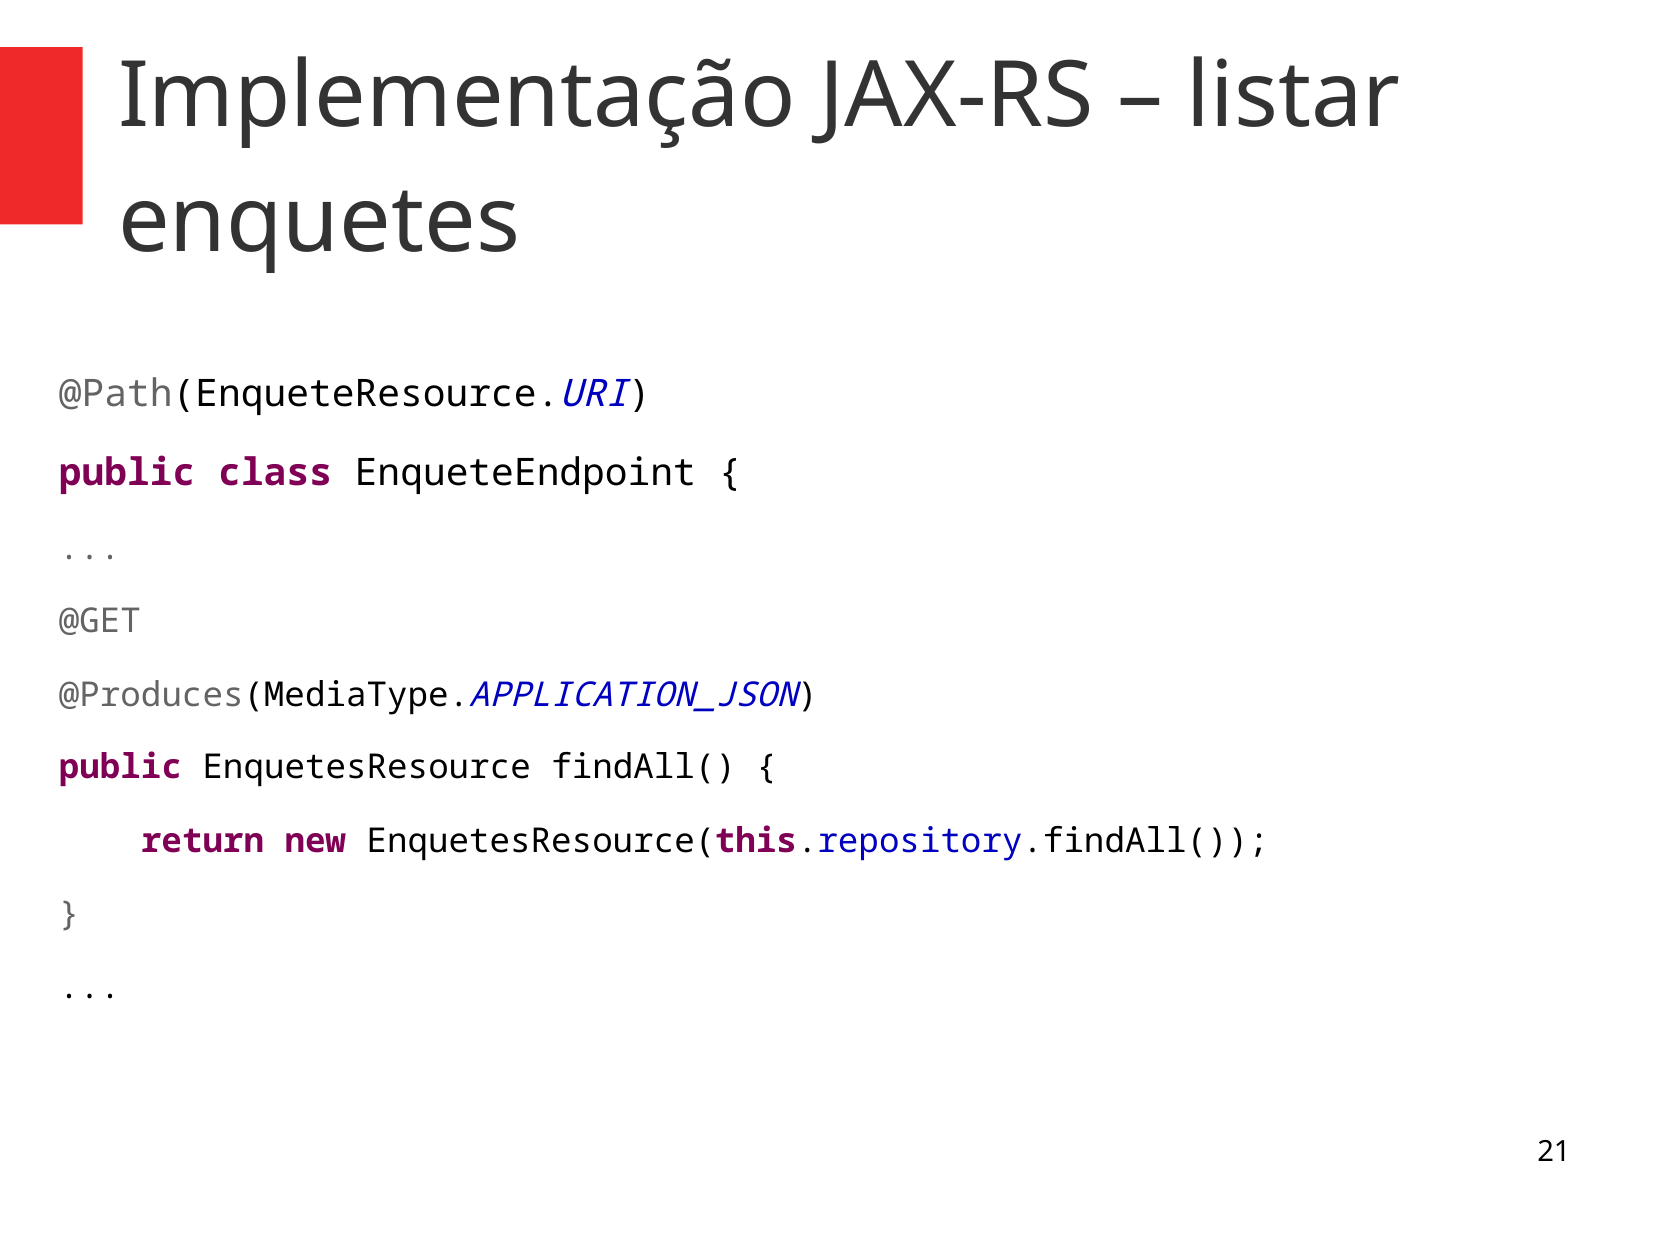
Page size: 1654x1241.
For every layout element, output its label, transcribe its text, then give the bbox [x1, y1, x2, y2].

list @Path(EnqueteResource.URI) public class EnqueteEndpoint { ... @GET @Produces(MediaType.APPLICATION_JSON) public EnquetesResource findAll() { return new EnquetesResource(this.repository.findAll()); } ... [59, 366, 1630, 1016]
title Implementação JAX-RS – listar enquetes [118, 27, 1571, 279]
